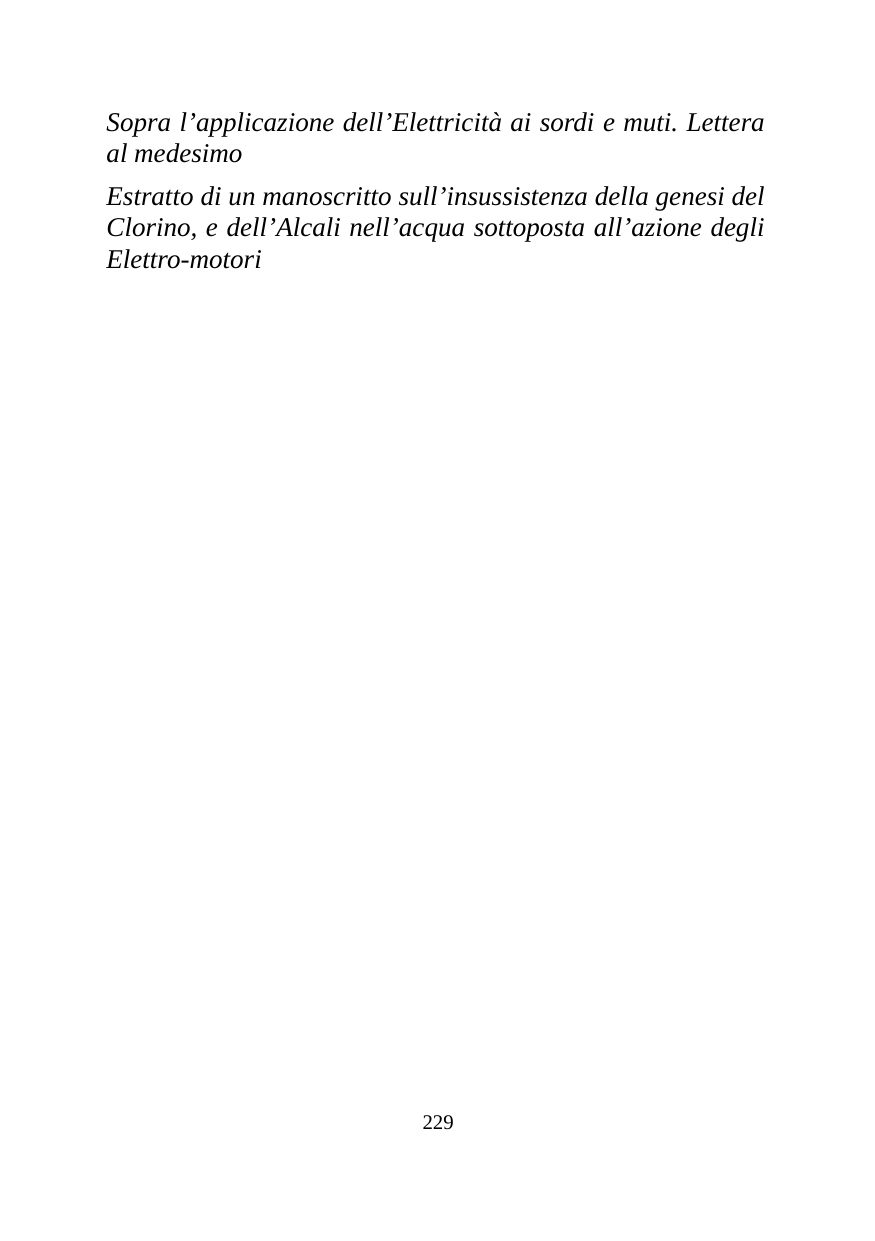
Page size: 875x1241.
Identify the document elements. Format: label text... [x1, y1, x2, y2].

text Estratto di un manoscritto sull’insussistenza della genesi del Clorino, e dell’Alcali nell’acqua sottoposta all’azione degli Elettro-motori [106, 180, 768, 274]
text Sopra l’applicazione dell’Elettricità ai sordi e muti. Lettera al medesimo [106, 106, 768, 168]
